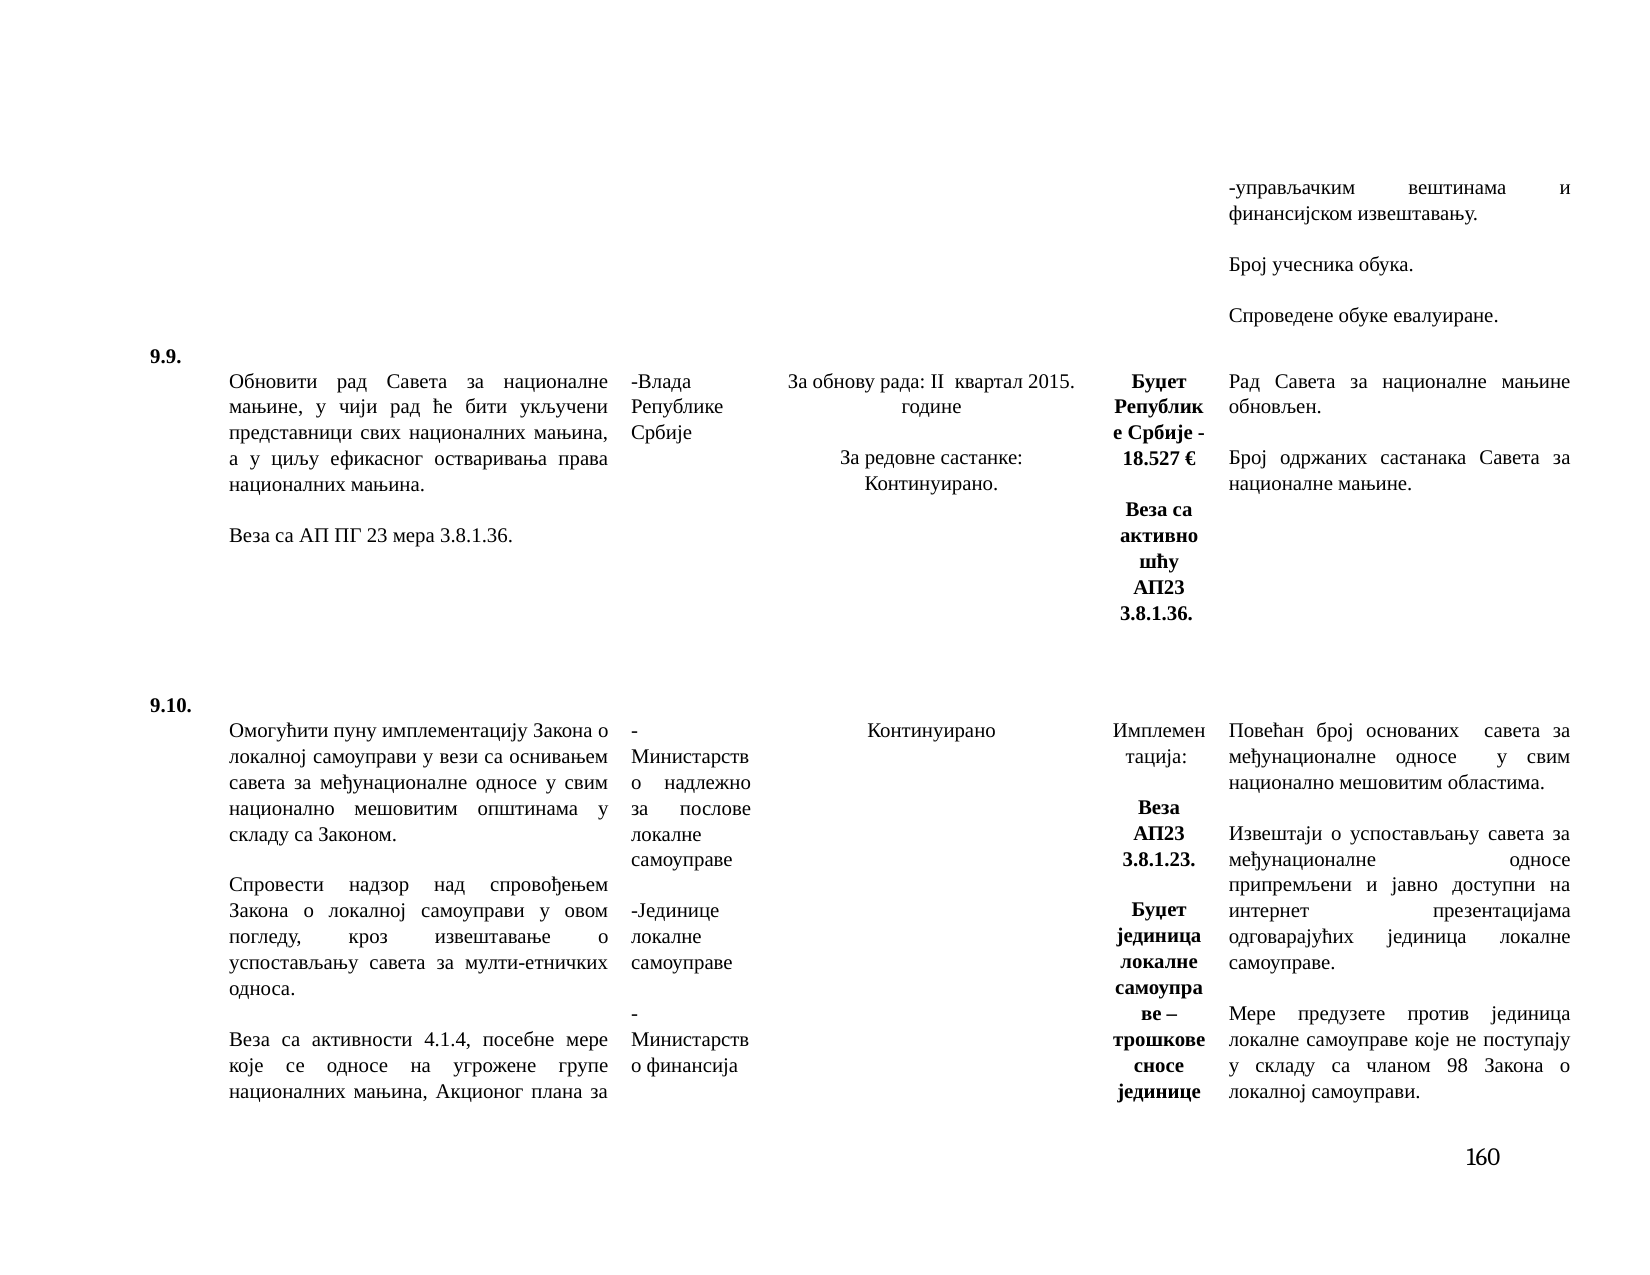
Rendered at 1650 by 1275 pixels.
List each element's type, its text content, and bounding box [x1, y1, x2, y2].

table_cell [139, 150, 218, 343]
table_cell Буџет Републике Србије - 18.527 € Веза са активношћу АП23 3.8.1.36. [1101, 344, 1217, 693]
table_cell [762, 150, 1101, 343]
table_cell Обновити рад Савета за националне мањине, у чији рад ће бити укључени представници свих националних мањина, а у циљу ефикасног остваривања права националних мањина. Веза са АП ПГ 23 мера 3.8.1.36. [218, 344, 619, 693]
table_cell Омогућити пуну имплементацију Закона о локалној самоуправи у вези са оснивањем савета за међунационалне односе у свим национално мешовитим општинама у складу са Законом. Спровести надзор над спровођењем Закона о локалној самоуправи у овом погледу, кроз извештавање о успостављању савета за мулти-етничких односа. Веза са активности 4.1.4, посебне мере које се односе на угрожене групе националних мањина, Акционог плана за [218, 693, 619, 1120]
table_cell [1101, 150, 1217, 343]
table_cell -Влада Републике Србије [620, 344, 762, 693]
table_cell Имплементација: Веза АП23 3.8.1.23. Буџет јединица локалне самоуправе –трошкове сносе јединице [1101, 693, 1217, 1120]
table_cell 9.10. [139, 693, 218, 1120]
table_cell Континуирано [762, 693, 1101, 1120]
table_cell [620, 150, 762, 343]
table_cell -управљачким вештинама и финансијском извештавању. Број учесника обука. Спроведене обуке евалуиране. [1217, 150, 1582, 343]
table_cell Повећан број основаних савета за међунационалне односе у свим национално мешовитим областима. Извештаји о успостављању савета за међунационалне односе припремљени и јавно доступни на интернет презентацијама одговарајућих јединица локалне самоуправе. Мере предузете против јединица локалне самоуправе које не поступају у складу са чланом 98 Закона о локалној самоуправи. [1217, 693, 1582, 1120]
table_cell Рад Савета за националне мањине обновљен. Број одржаних састанака Савета за националне мањине. [1217, 344, 1582, 693]
table_cell [218, 150, 619, 343]
table_cell 9.9. [139, 344, 218, 693]
table_cell -Министарство надлежно за послове локалне самоуправе -Јединице локалне самоуправе -Министарство финансија [620, 693, 762, 1120]
table_cell За обнову рада: II квартал 2015. године За редовне састанке: Континуирано. [762, 344, 1101, 693]
